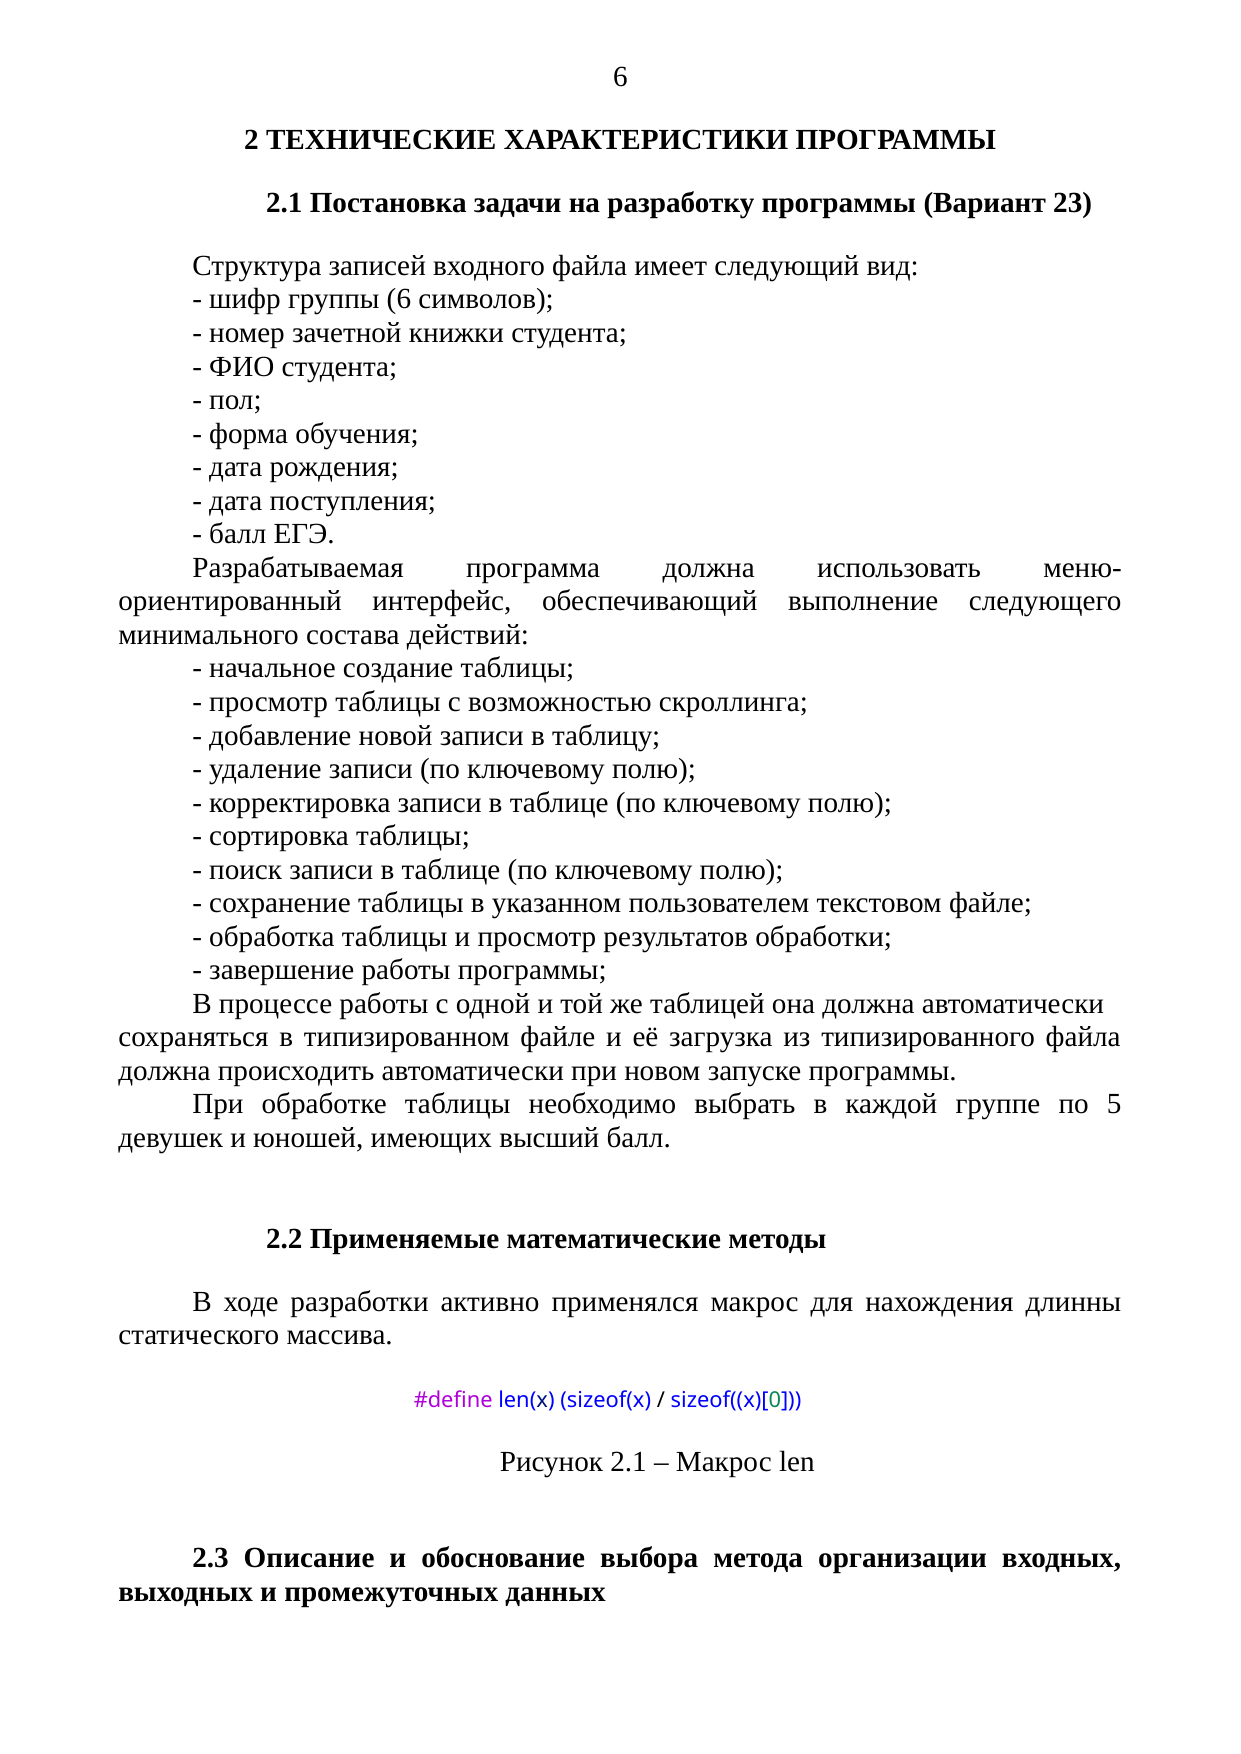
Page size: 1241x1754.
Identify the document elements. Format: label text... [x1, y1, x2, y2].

text В ходе разработки активно применялся макрос для нахождения длинны статического массива. [118, 1284, 1122, 1351]
text - удаление записи (по ключевому полю); [192, 751, 1122, 785]
text - ФИО студента; [192, 349, 1122, 382]
text - сортировка таблицы; [192, 818, 1122, 852]
text В процессе работы с одной и той же таблицей она должна автоматически [192, 986, 1122, 1019]
text - шифр группы (6 символов); [192, 282, 1122, 315]
text 2 ТЕХНИЧЕСКИЕ ХАРАКТЕРИСТИКИ ПРОГРАММЫ [118, 122, 1122, 156]
text - дата поступления; [192, 483, 1122, 516]
text сохраняться в типизированном файле и её загрузка из типизированного файла должна происходить автоматически при новом запуске программы. [118, 1019, 1122, 1087]
text 2.2 Применяемые математические методы [118, 1221, 1122, 1254]
text - обработка таблицы и просмотр результатов обработки; [192, 919, 1122, 952]
text - корректировка записи в таблице (по ключевому полю); [192, 785, 1122, 818]
text 2.3 Описание и обоснование выбора метода организации входных, выходных и промежуточных данных [118, 1541, 1122, 1608]
text - дата рождения; [192, 449, 1122, 483]
text #define len(x) (sizeof(x) / sizeof((x)[0])) [118, 1384, 1122, 1414]
text - сохранение таблицы в указанном пользователем текстовом файле; [192, 885, 1122, 919]
text - форма обучения; [192, 416, 1122, 449]
text Разрабатываемая программа должна использовать меню-ориентированный интерфейс, обеспечивающий выполнение следующего минимального состава действий: [118, 550, 1122, 651]
text - завершение работы программы; [192, 952, 1122, 986]
text Структура записей входного файла имеет следующий вид: [118, 248, 1122, 282]
text При обработке таблицы необходимо выбрать в каждой группе по 5 девушек и юношей, имеющих высший балл. [118, 1087, 1122, 1154]
text 2.1 Постановка задачи на разработку программы (Вариант 23) [118, 185, 1122, 219]
text - номер зачетной книжки студента; [192, 315, 1122, 349]
text - поиск записи в таблице (по ключевому полю); [192, 852, 1122, 885]
text Рисунок 2.1 – Макрос len [118, 1444, 1122, 1478]
text - пол; [192, 382, 1122, 416]
text - балл ЕГЭ. [192, 516, 1122, 550]
text - добавление новой записи в таблицу; [192, 718, 1122, 751]
text - просмотр таблицы с возможностью скроллинга; [192, 684, 1122, 718]
text - начальное создание таблицы; [192, 651, 1122, 684]
